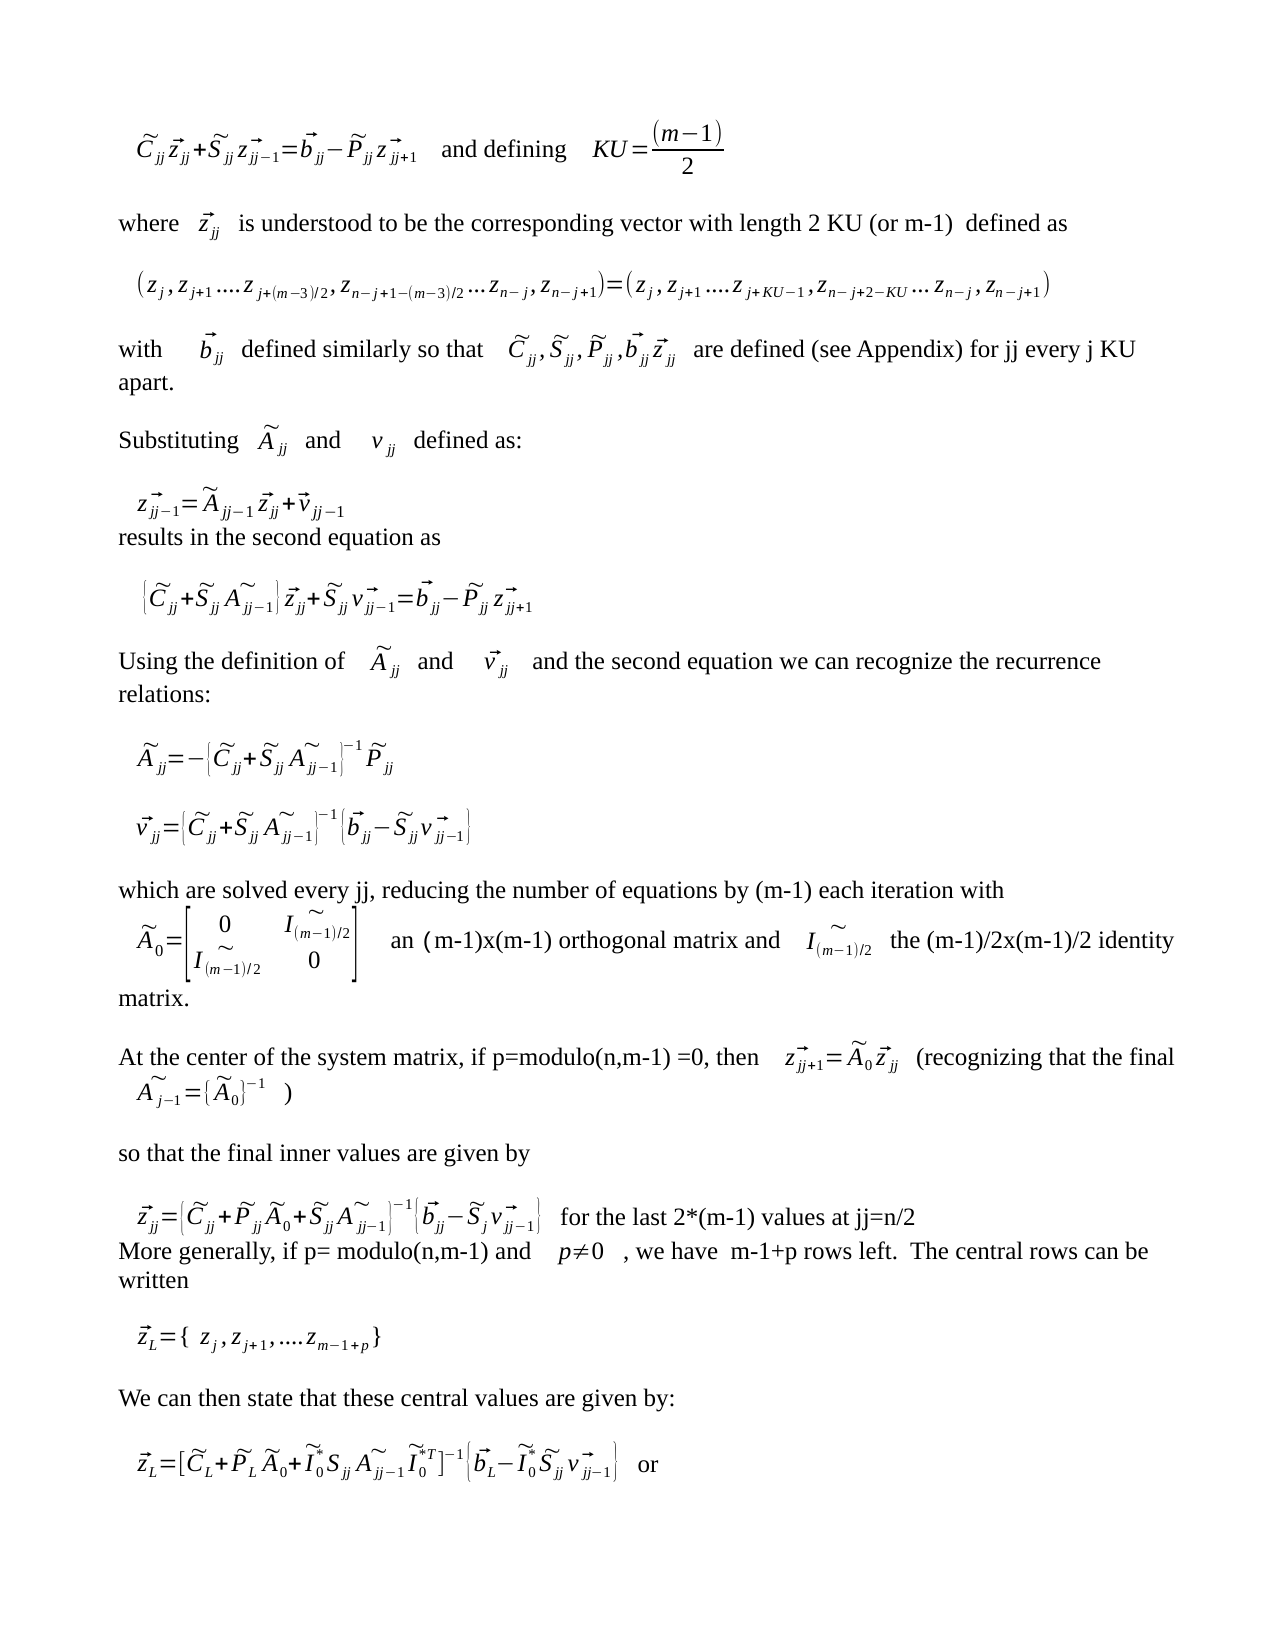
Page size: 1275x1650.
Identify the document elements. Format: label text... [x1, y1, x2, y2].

text Using the definition of and and the second equation we can recognize the recurrence relations: [118, 645, 1187, 707]
text for the last 2*(m-1) values at jj=n/2 [118, 1195, 1187, 1236]
text whereis understood to be the corresponding vector with length 2 KU (or m-1) defined as [118, 208, 1187, 241]
text and defining [118, 118, 1187, 179]
text More generally, if p= modulo(n,m-1) and , we have m-1+p rows left. The central rows can be written [118, 1236, 1187, 1294]
text Substitutingand defined as: [118, 424, 1187, 458]
text with defined similarly so that are defined (see Appendix) for jj every j KU apart. [118, 331, 1187, 395]
text or [118, 1440, 1187, 1483]
text so that the final inner values are given by [118, 1138, 1187, 1167]
text At the center of the system matrix, if p=modulo(n,m-1) =0, then (recognizing that the final ) [118, 1041, 1187, 1109]
text We can then state that these central values are given by: [118, 1383, 1187, 1412]
text results in the second equation as [118, 522, 1187, 551]
text which are solved every jj, reducing the number of equations by (m-1) each iteration with an (m-1)x(m-1) orthogonal matrix and the (m-1)/2x(m-1)/2 identity matrix. [118, 876, 1187, 1012]
